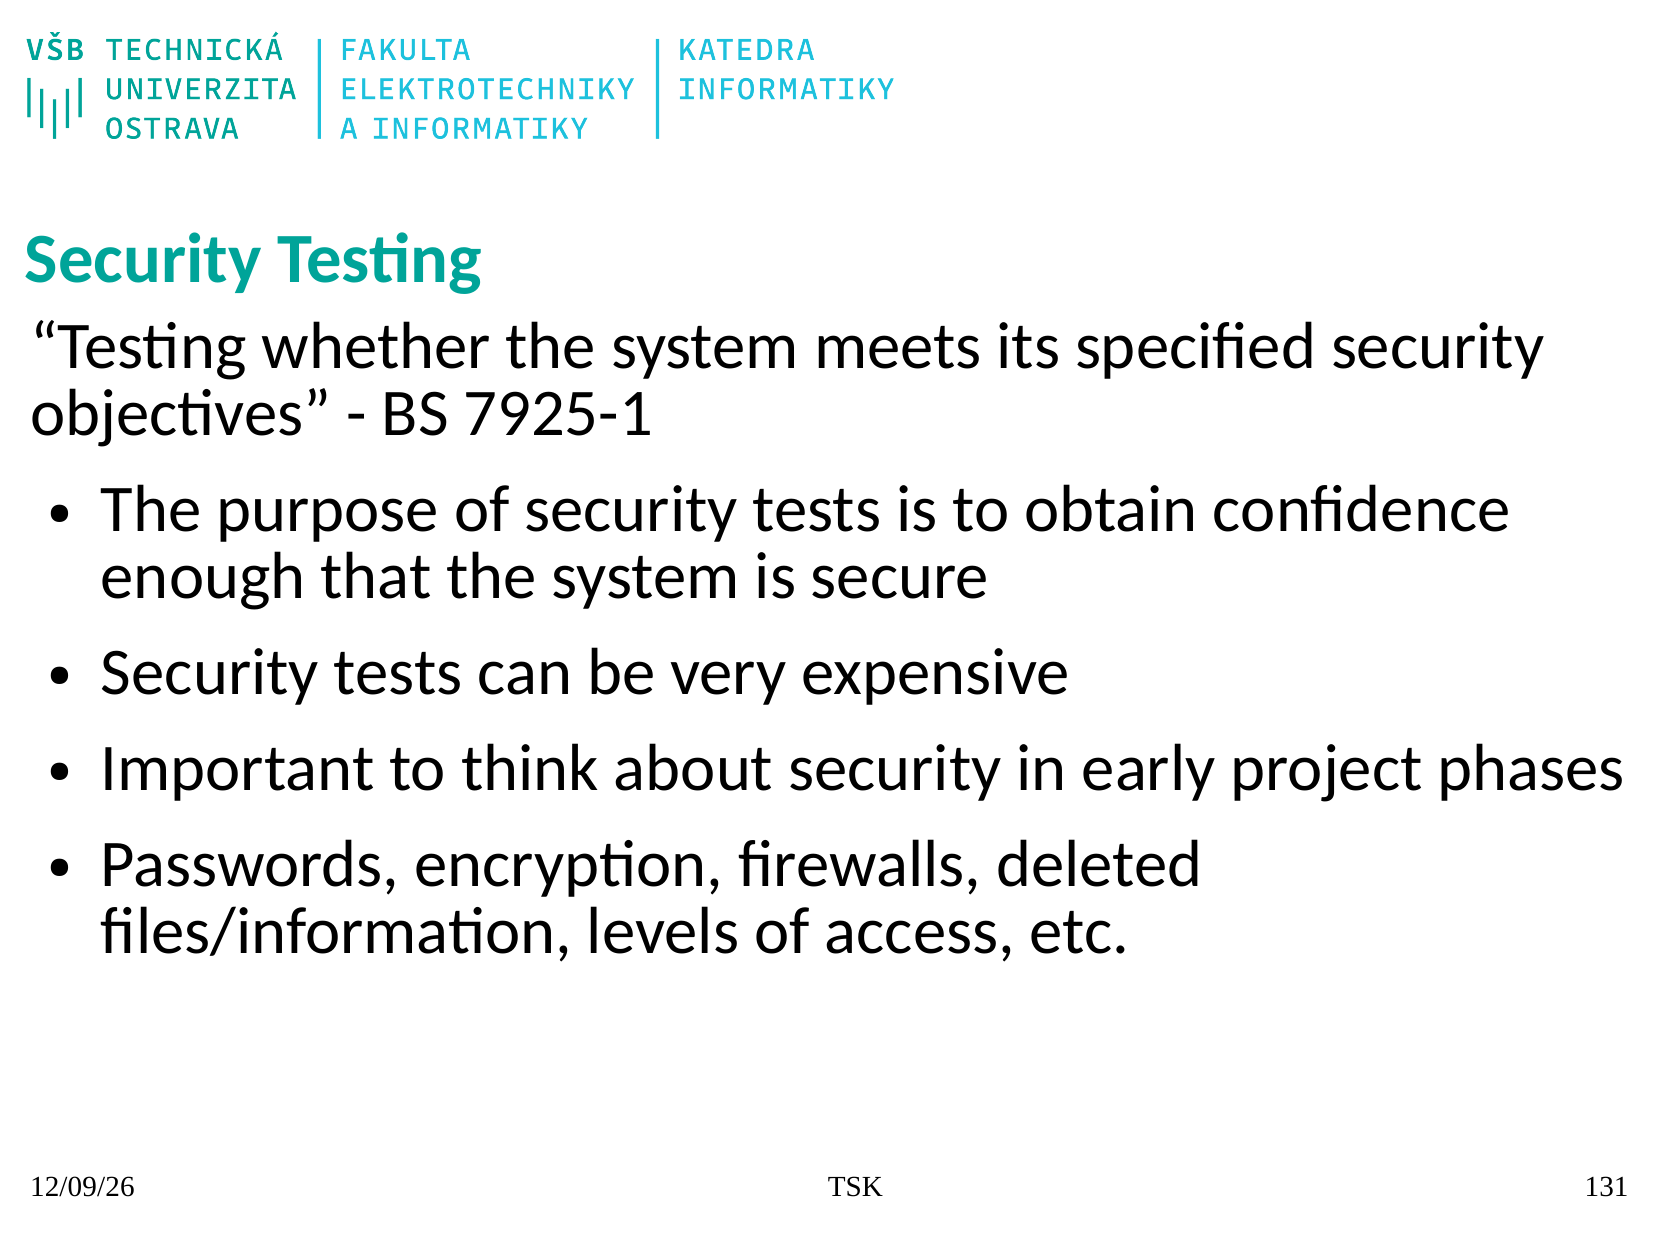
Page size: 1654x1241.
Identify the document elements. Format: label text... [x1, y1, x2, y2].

title Security Testing [24, 169, 1629, 300]
picture [26, 31, 894, 139]
list “Testing whether the system meets its specified security objectives” - BS 7925-1 The purpose of security tests is to obtain confidence enough that the system is secure Security tests can be very expensive Important to think about security in early project phases Passwords, encryption, firewalls, deleted files/information, levels of access, etc. [30, 318, 1629, 1146]
